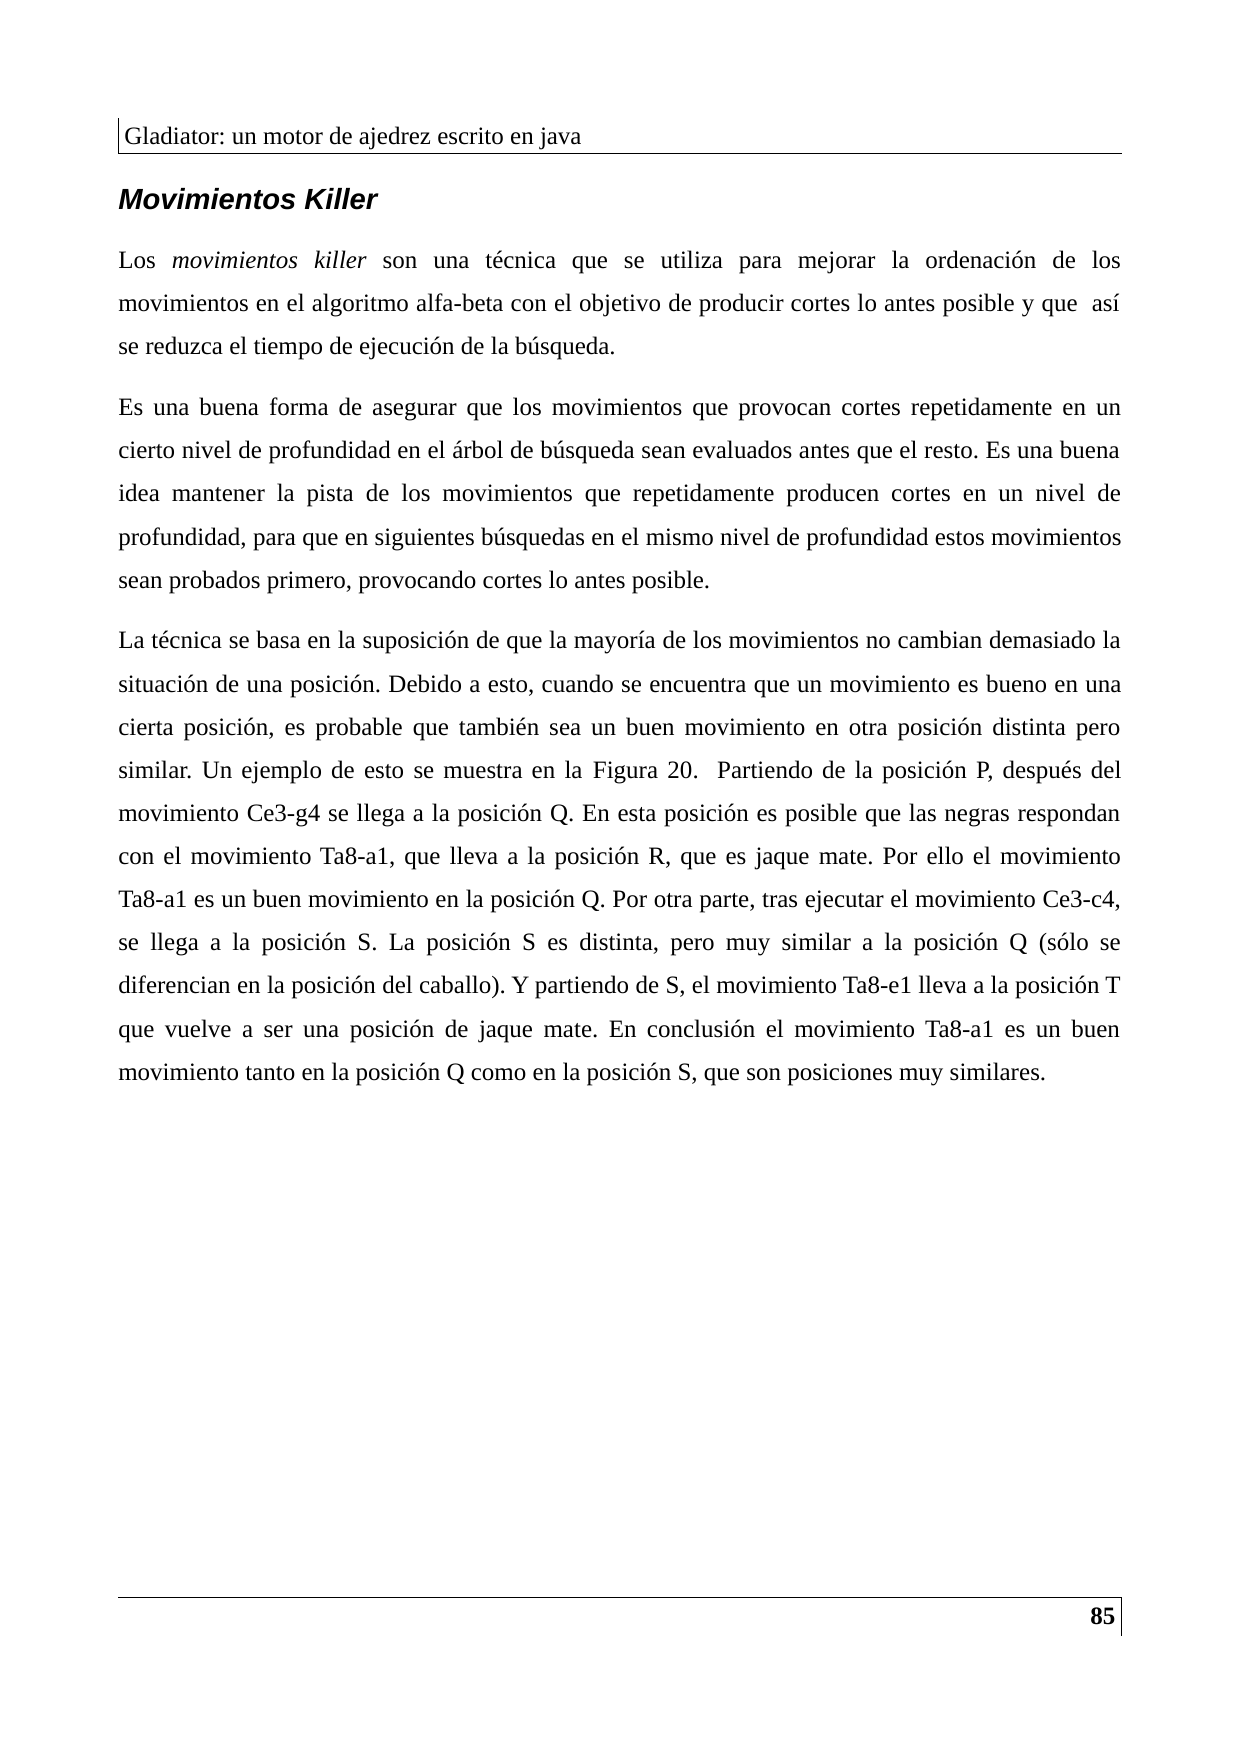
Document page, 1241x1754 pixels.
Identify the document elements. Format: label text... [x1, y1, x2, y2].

text La técnica se basa en la suposición de que la mayoría de los movimientos no cambian demasiado la situación de una posición. Debido a esto, cuando se encuentra que un movimiento es bueno en una cierta posición, es probable que también sea un buen movimiento en otra posición distinta pero similar. Un ejemplo de esto se muestra en la Figura 20. Partiendo de la posición P, después del movimiento Ce3-g4 se llega a la posición Q. En esta posición es posible que las negras respondan con el movimiento Ta8-a1, que lleva a la posición R, que es jaque mate. Por ello el movimiento Ta8-a1 es un buen movimiento en la posición Q. Por otra parte, tras ejecutar el movimiento Ce3-c4, se llega a la posición S. La posición S es distinta, pero muy similar a la posición Q (sólo se diferencian en la posición del caballo). Y partiendo de S, el movimiento Ta8-e1 lleva a la posición T que vuelve a ser una posición de jaque mate. En conclusión el movimiento Ta8-a1 es un buen movimiento tanto en la posición Q como en la posición S, que son posiciones muy similares. [118, 626, 1122, 1086]
text Es una buena forma de asegurar que los movimientos que provocan cortes repetidamente en un cierto nivel de profundidad en el árbol de búsqueda sean evaluados antes que el resto. Es una buena idea mantener la pista de los movimientos que repetidamente producen cortes en un nivel de profundidad, para que en siguientes búsquedas en el mismo nivel de profundidad estos movimientos sean probados primero, provocando cortes lo antes posible. [118, 392, 1122, 593]
subtitle Movimientos Killer [118, 182, 1122, 216]
text Los movimientos killer son una técnica que se utiliza para mejorar la ordenación de los movimientos en el algoritmo alfa-beta con el objetivo de producir cortes lo antes posible y que así se reduzca el tiempo de ejecución de la búsqueda. [118, 245, 1122, 360]
